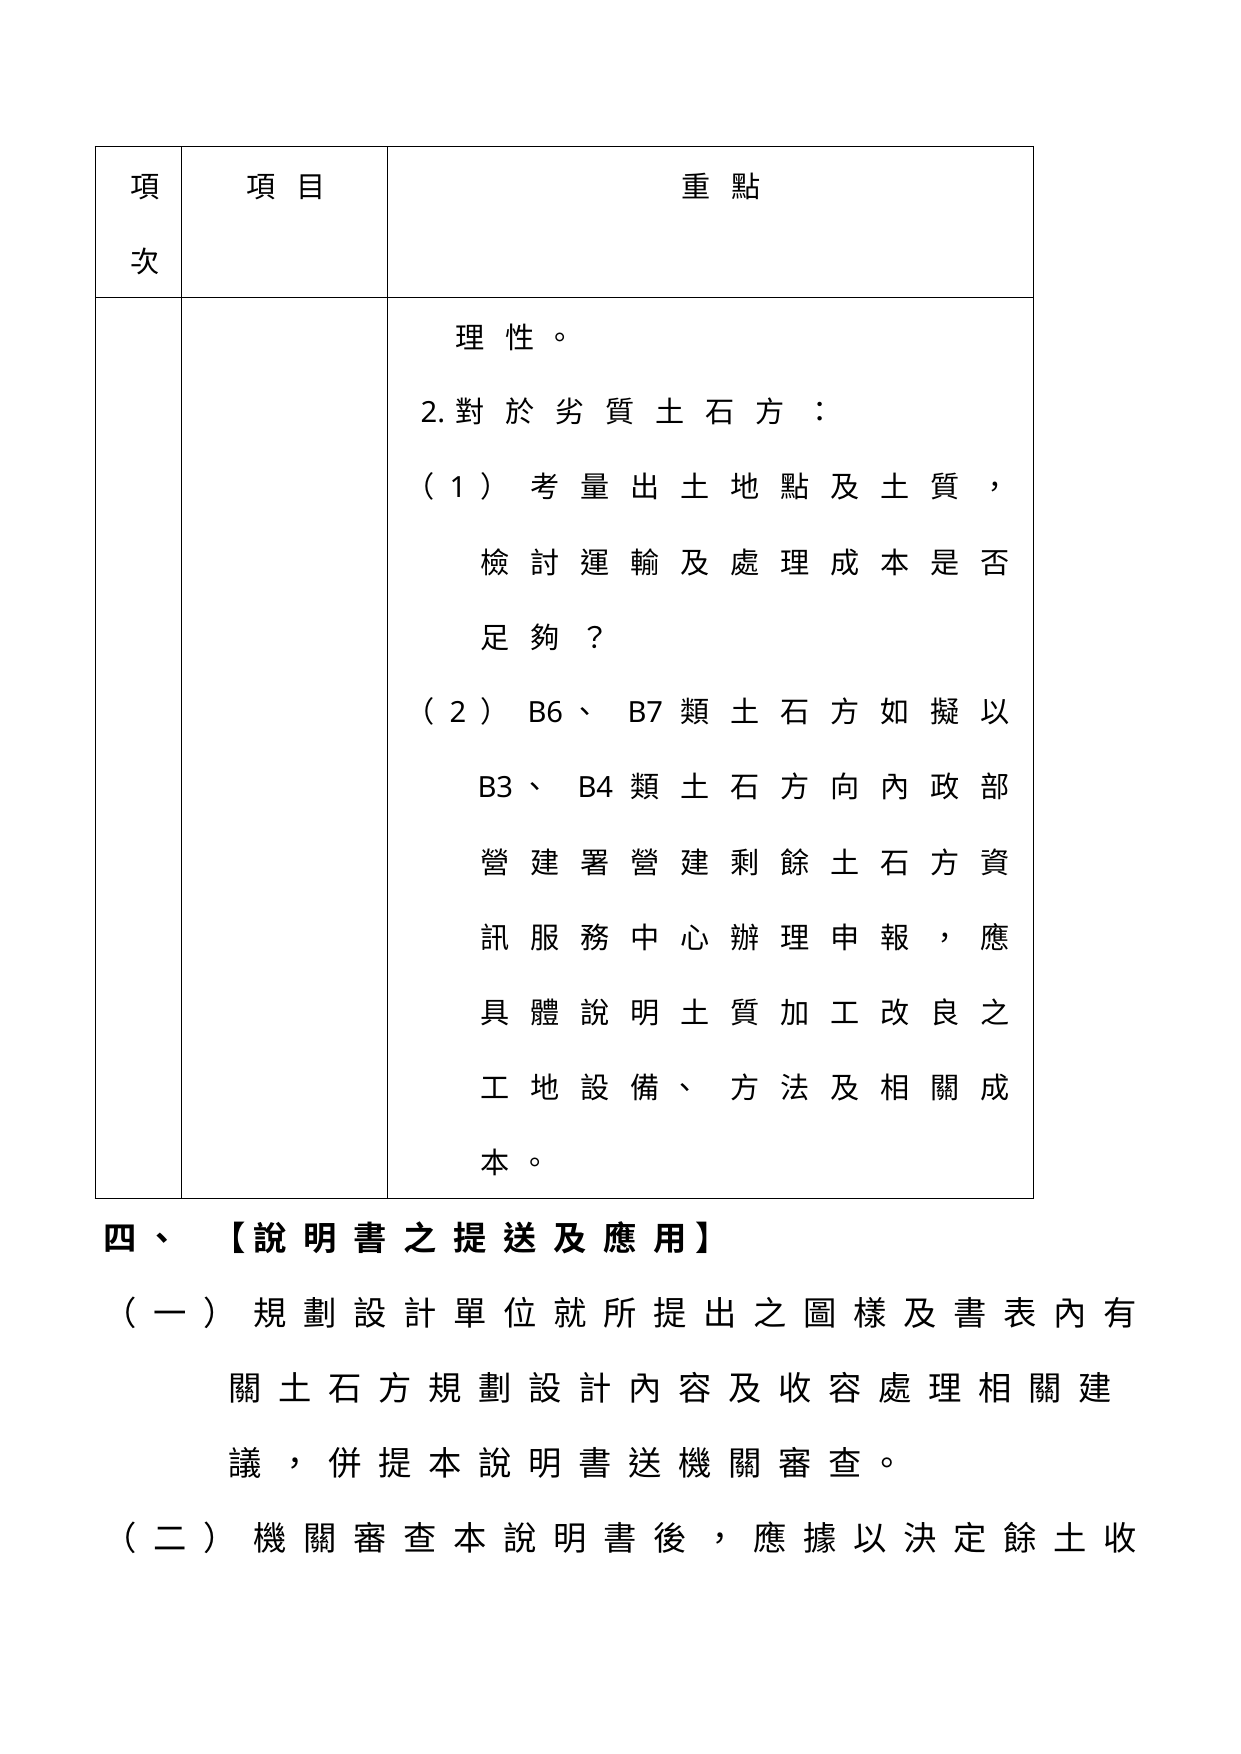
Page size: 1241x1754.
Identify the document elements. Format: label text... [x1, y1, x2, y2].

table_header 項目 [182, 147, 387, 297]
table_header 重點 [388, 147, 1033, 297]
table_cell [182, 298, 387, 1198]
table_header 項次 [96, 147, 181, 297]
text （一）規劃設計單位就所提出之圖樣及書表內有關土石方規劃設計內容及收容處理相關建議，併提本說明書送機關審查。 [95, 1274, 1145, 1499]
text 四、【說明書之提送及應用】 [95, 1199, 1145, 1274]
table_cell 理性。 2.對於劣質土石方： （1）考量出土地點及土質，檢討運輸及處理成本是否足夠？ （2）B6、B7類土石方如擬以B3、B4類土石方向內政部營建署營建剩餘土石方資訊服務中心辦理申報，應具體說明土質加工改良之工地設備、方法及相關成本。 [388, 298, 1033, 1198]
text （二）機關審查本說明書後，應據以決定餘土收 [95, 1499, 1145, 1574]
table_cell [96, 298, 181, 1198]
